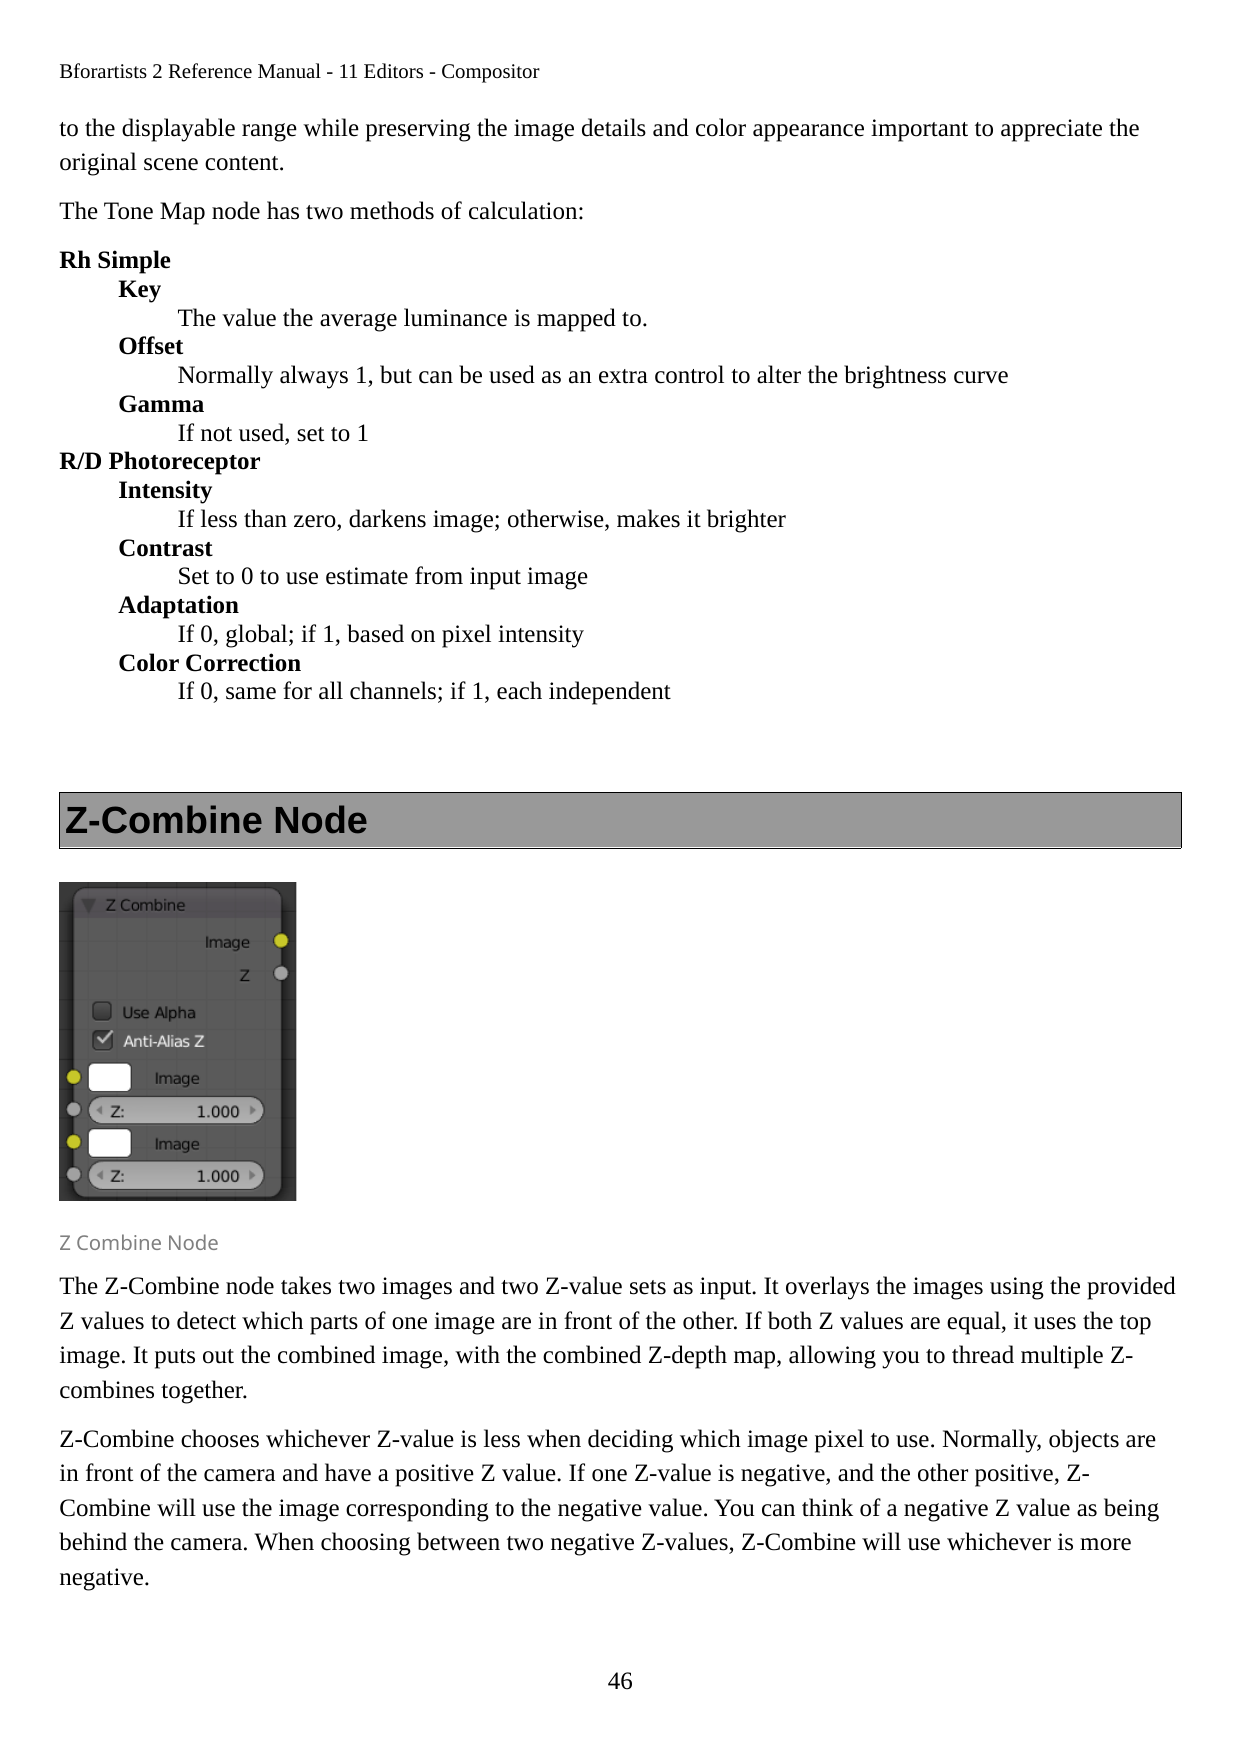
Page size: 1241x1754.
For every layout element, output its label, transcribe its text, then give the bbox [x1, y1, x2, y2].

picture [59, 882, 297, 1201]
list Normally always 1, but can be used as an extra control to alter the brightness curve [177, 360, 1181, 389]
subtitle R/D Photoreceptor [59, 446, 1181, 475]
text The Tone Map node has two methods of calculation: [59, 196, 1181, 225]
text The Z-Combine node takes two images and two Z-value sets as input. It overlays the images using the provided Z values to detect which parts of one image are in front of the other. If both Z values are equal, it uses the top image. It puts out the combined image, with the combined Z-depth map, allowing you to thread multiple Z-combines together. [59, 1271, 1181, 1403]
subtitle Color Correction [118, 648, 1181, 676]
subtitle Contrast [118, 533, 1181, 561]
subtitle Gamma [118, 389, 1181, 418]
subtitle Adaptation [118, 590, 1181, 619]
subtitle Offset [118, 331, 1181, 360]
table_header Z-Combine Node [60, 793, 1181, 847]
list If less than zero, darkens image; otherwise, makes it brighter [177, 504, 1181, 533]
subtitle Key [118, 274, 1181, 303]
list If 0, same for all channels; if 1, each independent [177, 676, 1181, 705]
list If not used, set to 1 [177, 418, 1181, 446]
list Set to 0 to use estimate from input image [177, 561, 1181, 590]
list The value the average luminance is mapped to. [177, 303, 1181, 331]
text Z Combine Node [59, 1225, 1181, 1257]
list If 0, global; if 1, based on pixel intensity [177, 619, 1181, 648]
text Z-Combine chooses whichever Z-value is less when deciding which image pixel to use. Normally, objects are in front of the camera and have a positive Z value. If one Z-value is negative, and the other positive, Z-Combine will use the image corresponding to the negative value. You can think of a negative Z value as being behind the camera. When choosing between two negative Z-values, Z-Combine will use whichever is more negative. [59, 1424, 1181, 1590]
subtitle Intensity [118, 475, 1181, 504]
text to the displayable range while preserving the image details and color appearance important to appreciate the original scene content. [59, 113, 1181, 176]
subtitle Rh Simple [59, 245, 1181, 274]
